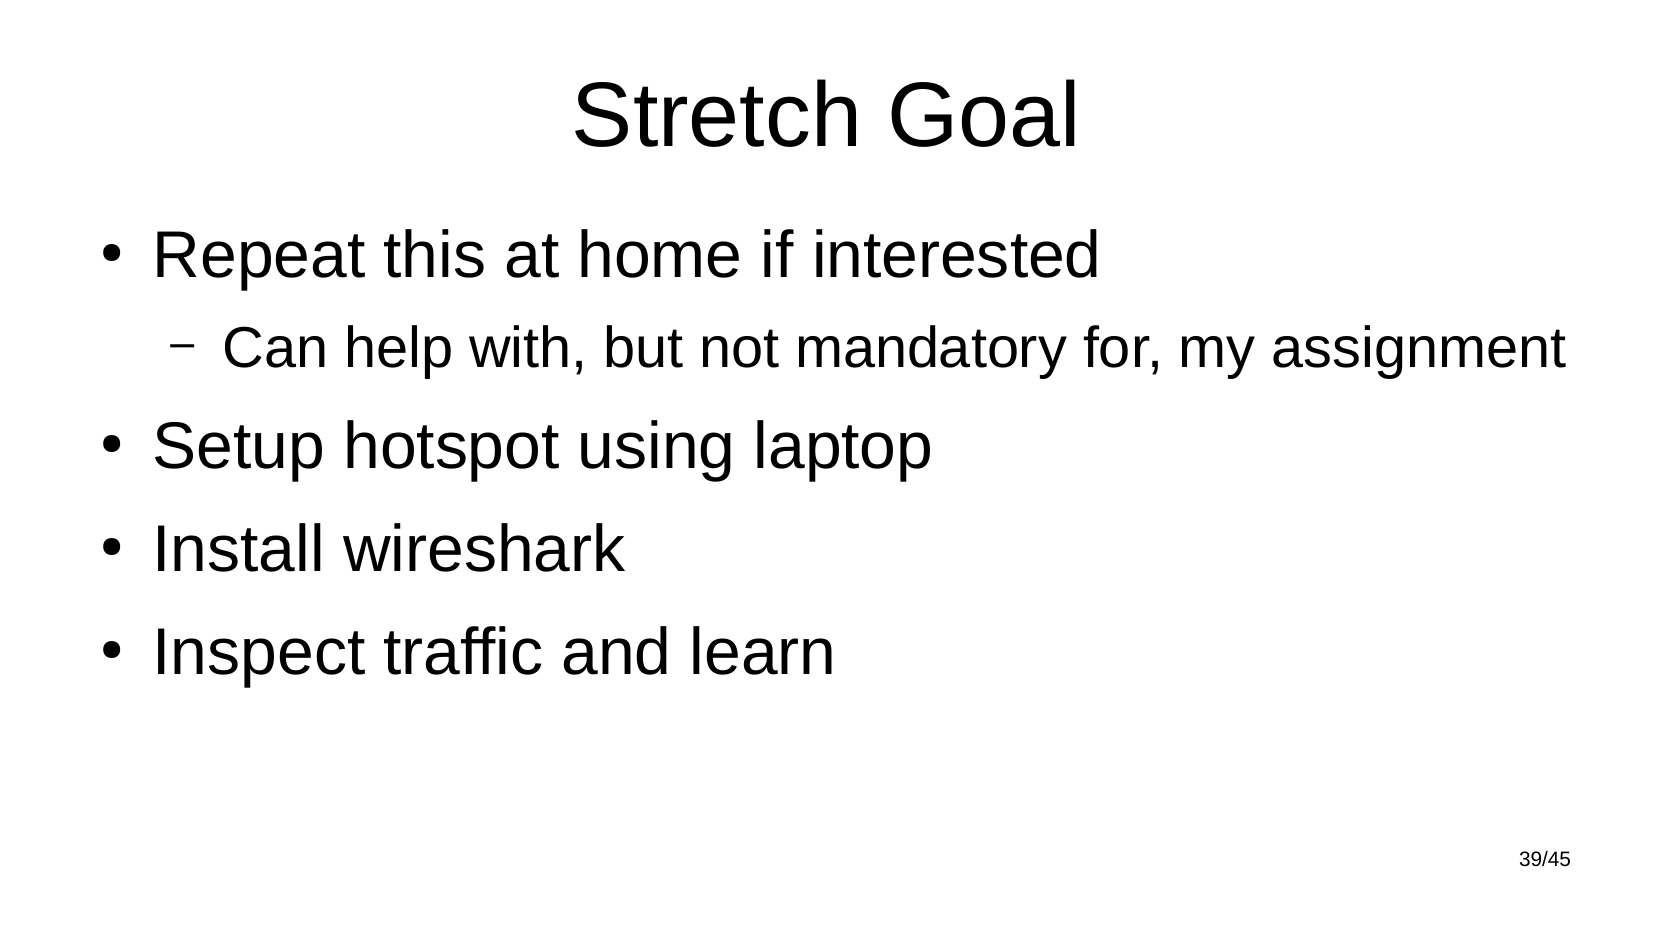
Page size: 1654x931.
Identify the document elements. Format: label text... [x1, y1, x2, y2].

title Stretch Goal [82, 37, 1571, 193]
list Repeat this at home if interested Can help with, but not mandatory for, my assignment Setup hotspot using laptop Install wireshark Inspect traffic and learn [82, 217, 1571, 758]
